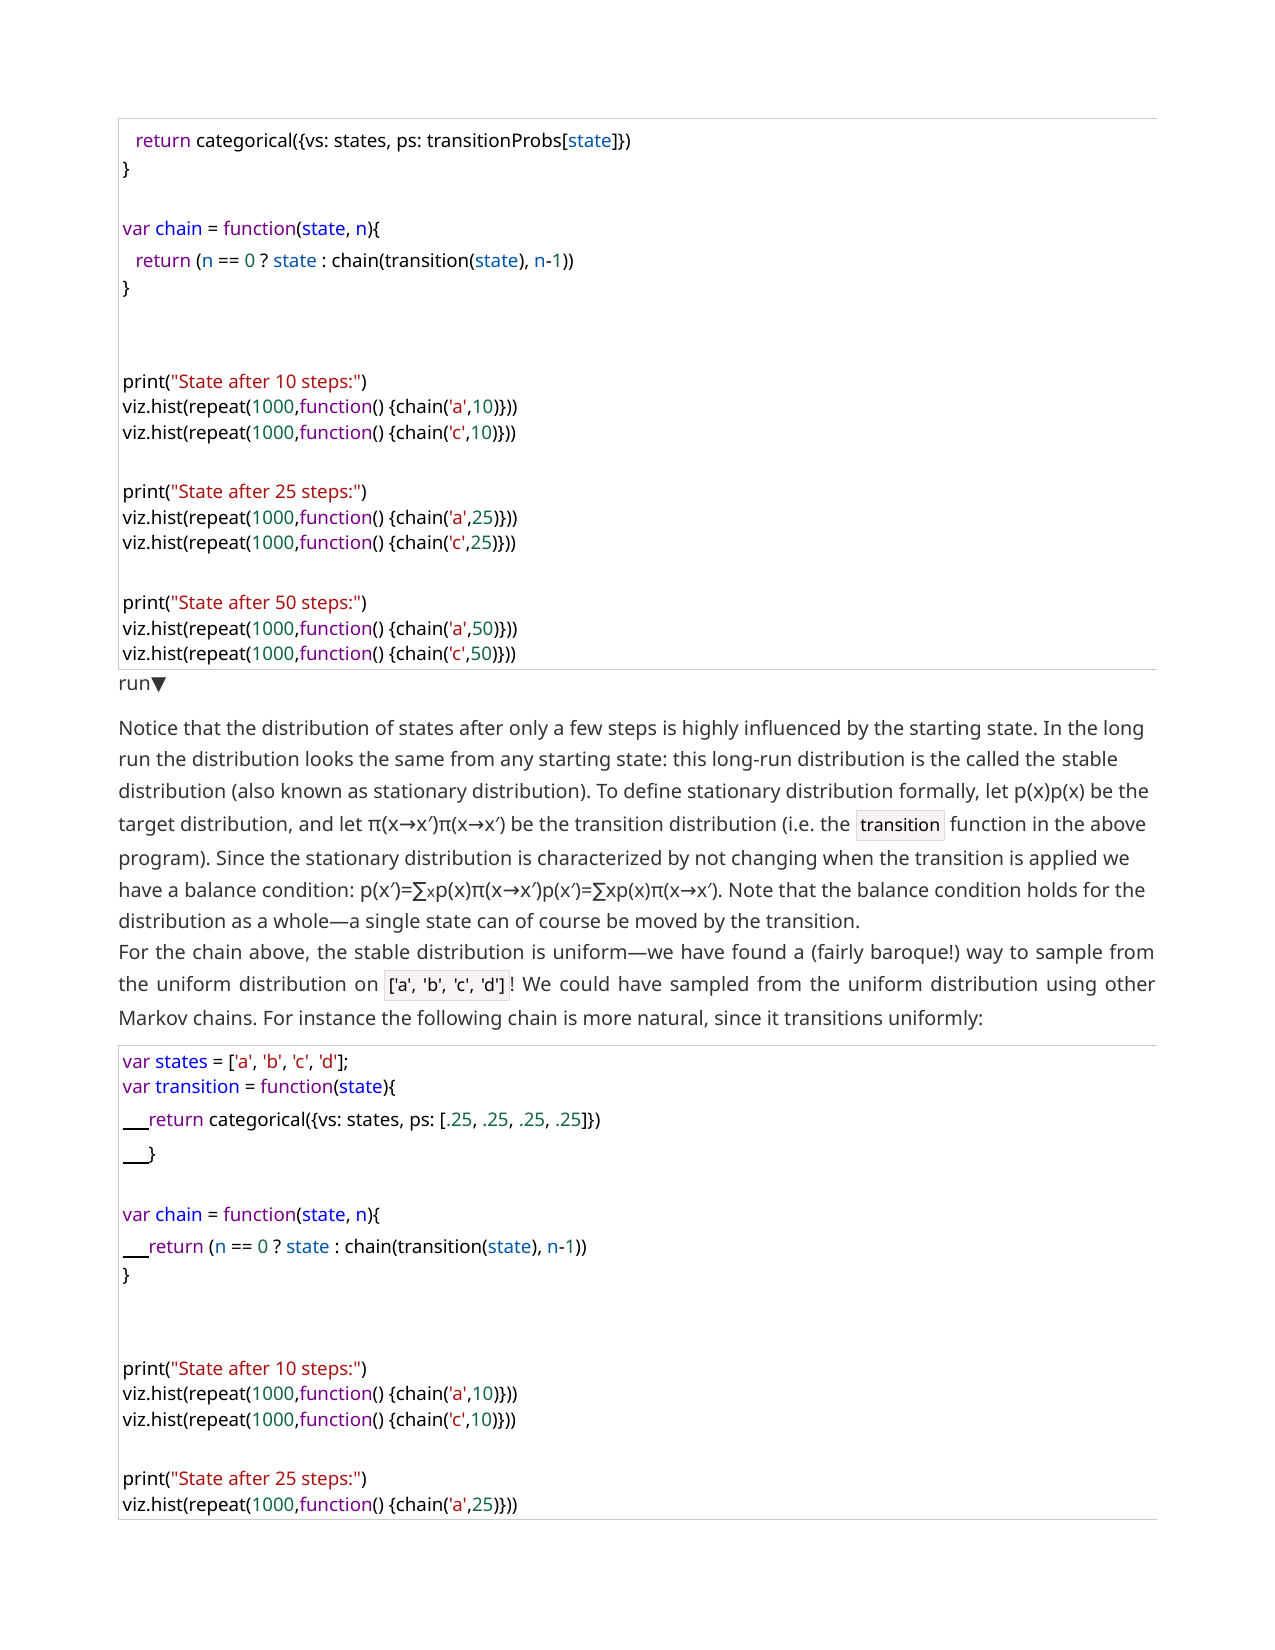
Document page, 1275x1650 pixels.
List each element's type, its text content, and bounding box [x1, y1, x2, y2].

text } [119, 152, 1157, 178]
text viz.hist(repeat(1000,function() {chain('a',10)})) [119, 1377, 1157, 1403]
text viz.hist(repeat(1000,function() {chain('a',25)})) [119, 1488, 1157, 1519]
text var chain = function(state, n){ [119, 212, 1157, 237]
text } [119, 1258, 1157, 1284]
text var transition = function(state){ [119, 1071, 1157, 1096]
text var chain = function(state, n){ [119, 1198, 1157, 1224]
text viz.hist(repeat(1000,function() {chain('c',50)})) [119, 637, 1157, 669]
text Notice that the distribution of states after only a few steps is highly influenced by the starting state. In the long run the distribution looks the same from any starting state: this long-run distribution is the called the stable distribution (also known as stationary distribution). To define stationary distribution formally, let p(x)p(x) be the target distribution, and let π(x→x′)π(x→x′) be the transition distribution (i.e. the transition function in the above program). Since the stationary distribution is characterized by not changing when the transition is applied we have a balance condition: p(x′)=∑xp(x)π(x→x′)p(x′)=∑xp(x)π(x→x′). Note that the balance condition holds for the distribution as a whole—a single state can of course be moved by the transition. [118, 714, 1157, 934]
text return (n == 0 ? state : chain(transition(state), n-1)) [119, 237, 1157, 271]
text print("State after 25 steps:") [119, 476, 1157, 501]
text ​ [119, 1164, 1157, 1198]
text } [119, 271, 1157, 297]
text ​ [119, 442, 1157, 476]
text } [119, 1130, 1157, 1164]
text ​ [119, 1284, 1157, 1318]
text print("State after 10 steps:") [119, 365, 1157, 391]
text return (n == 0 ? state : chain(transition(state), n-1)) [119, 1224, 1157, 1258]
text viz.hist(repeat(1000,function() {chain('a',10)})) [119, 391, 1157, 416]
text viz.hist(repeat(1000,function() {chain('a',50)})) [119, 612, 1157, 637]
text print("State after 25 steps:") [119, 1462, 1157, 1488]
text var states = ['a', 'b', 'c', 'd']; [119, 1046, 1157, 1071]
text print("State after 50 steps:") [119, 586, 1157, 612]
text For the chain above, the stable distribution is uniform—we have found a (fairly baroque!) way to sample from the uniform distribution on ['a', 'b', 'c', 'd']! We could have sampled from the uniform distribution using other Markov chains. For instance the following chain is more natural, since it transitions uniformly: [118, 938, 1157, 1031]
text ​ [119, 1428, 1157, 1462]
text return categorical({vs: states, ps: transitionProbs[state]}) [119, 119, 1157, 152]
text print("State after 10 steps:") [119, 1352, 1157, 1377]
text ​ [119, 331, 1157, 365]
text viz.hist(repeat(1000,function() {chain('c',25)})) [119, 527, 1157, 552]
text ​ [119, 1318, 1157, 1352]
text ​ [119, 297, 1157, 331]
text viz.hist(repeat(1000,function() {chain('a',25)})) [119, 501, 1157, 527]
text viz.hist(repeat(1000,function() {chain('c',10)})) [119, 1403, 1157, 1428]
text ​ [119, 178, 1157, 212]
text viz.hist(repeat(1000,function() {chain('c',10)})) [119, 416, 1157, 442]
text ​ [119, 552, 1157, 586]
text run▼ [118, 670, 1157, 696]
text return categorical({vs: states, ps: [.25, .25, .25, .25]}) [119, 1096, 1157, 1130]
